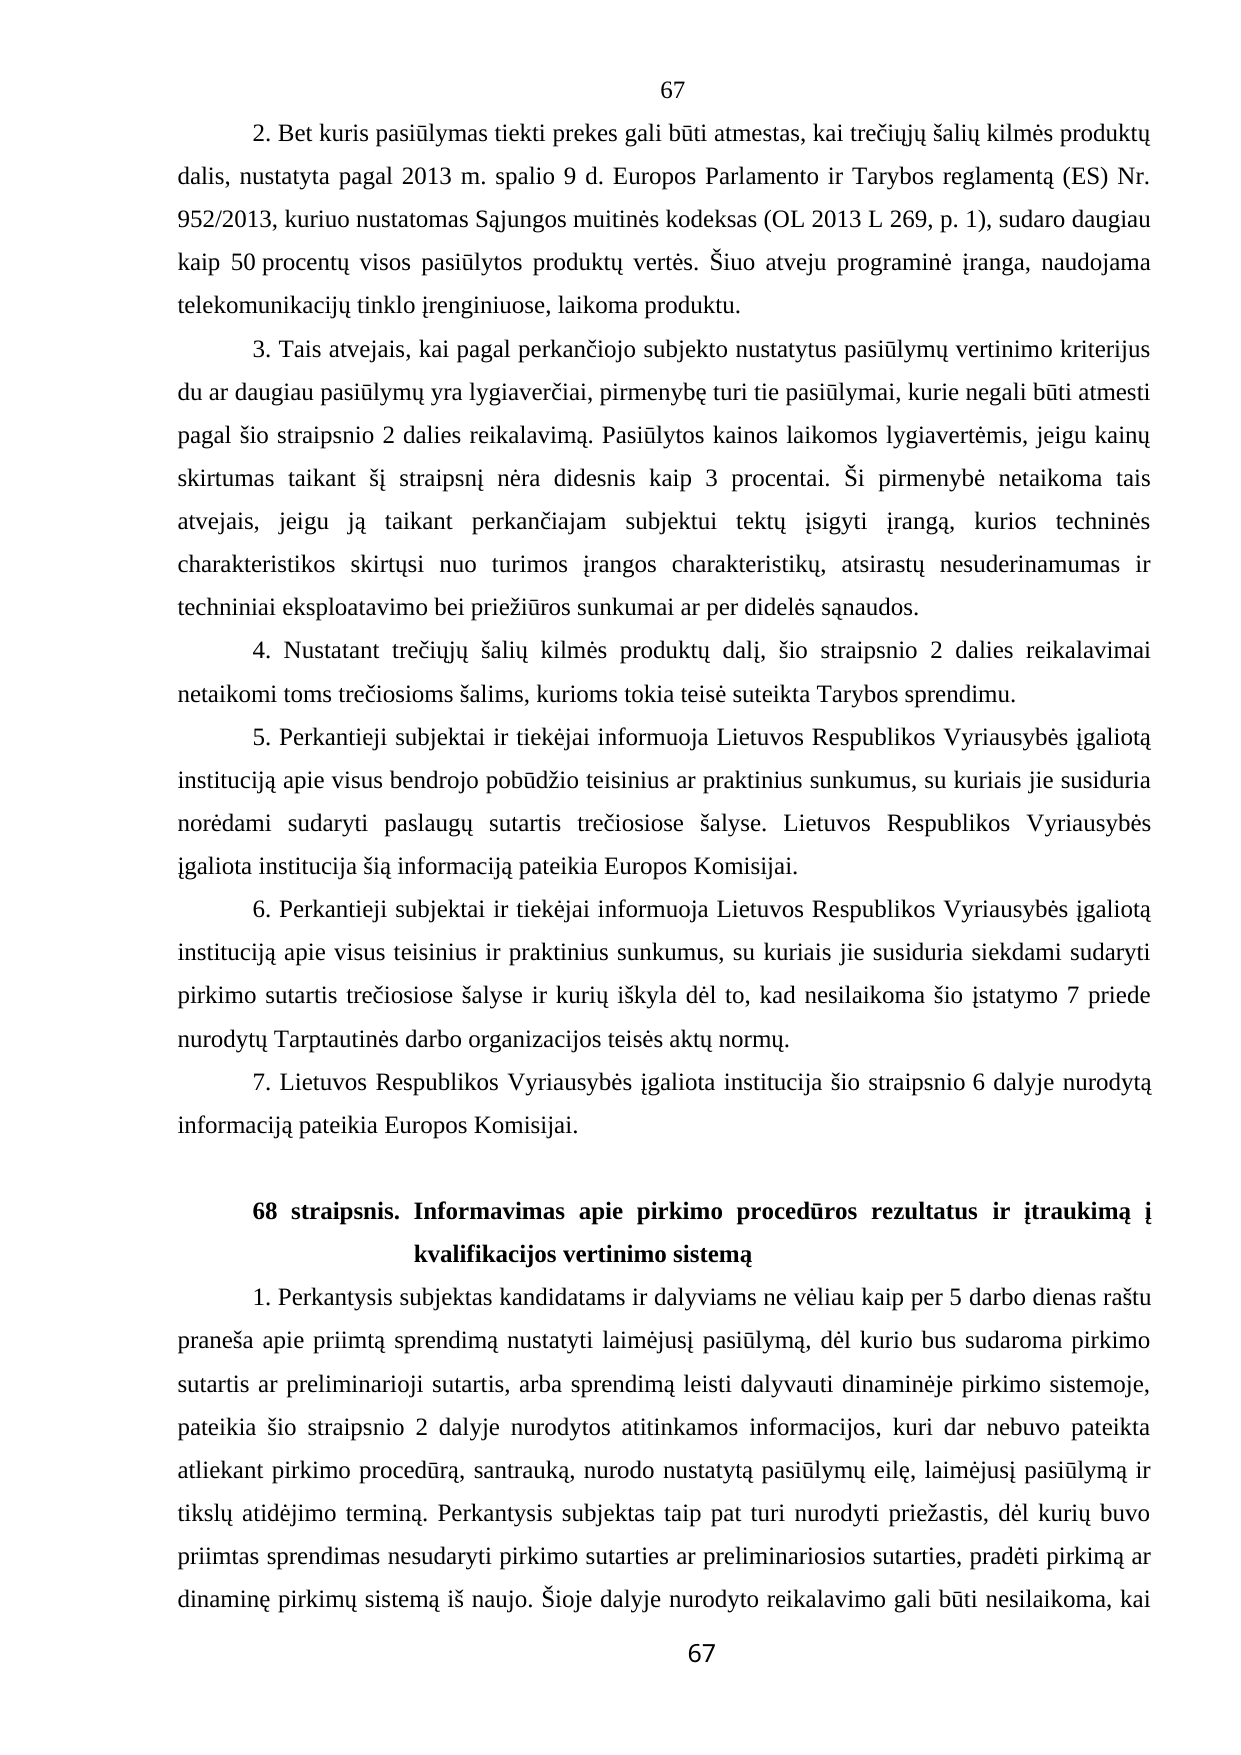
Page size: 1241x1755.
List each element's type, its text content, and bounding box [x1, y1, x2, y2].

text 68 straipsnis. Informavimas apie pirkimo procedūros rezultatus ir įtraukimą į kvalifikacijos vertinimo sistemą [252, 1196, 1152, 1268]
text 7. Lietuvos Respublikos Vyriausybės įgaliota institucija šio straipsnio 6 dalyje nurodytą informaciją pateikia Europos Komisijai. [177, 1067, 1152, 1139]
text 3. Tais atvejais, kai pagal perkančiojo subjekto nustatytus pasiūlymų vertinimo kriterijus du ar daugiau pasiūlymų yra lygiaverčiai, pirmenybę turi tie pasiūlymai, kurie negali būti atmesti pagal šio straipsnio 2 dalies reikalavimą. Pasiūlytos kainos laikomos lygiavertėmis, jeigu kainų skirtumas taikant šį straipsnį nėra didesnis kaip 3 procentai. Ši pirmenybė netaikoma tais atvejais, jeigu ją taikant perkančiajam subjektui tektų įsigyti įrangą, kurios techninės charakteristikos skirtųsi nuo turimos įrangos charakteristikų, atsirastų nesuderinamumas ir techniniai eksploatavimo bei priežiūros sunkumai ar per didelės sąnaudos. [177, 334, 1152, 621]
text 5. Perkantieji subjektai ir tiekėjai informuoja Lietuvos Respublikos Vyriausybės įgaliotą instituciją apie visus bendrojo pobūdžio teisinius ar praktinius sunkumus, su kuriais jie susiduria norėdami sudaryti paslaugų sutartis trečiosiose šalyse. Lietuvos Respublikos Vyriausybės įgaliota institucija šią informaciją pateikia Europos Komisijai. [177, 722, 1152, 880]
text 1. Perkantysis subjektas kandidatams ir dalyviams ne vėliau kaip per 5 darbo dienas raštu praneša apie priimtą sprendimą nustatyti laimėjusį pasiūlymą, dėl kurio bus sudaroma pirkimo sutartis ar preliminarioji sutartis, arba sprendimą leisti dalyvauti dinaminėje pirkimo sistemoje, pateikia šio straipsnio 2 dalyje nurodytos atitinkamos informacijos, kuri dar nebuvo pateikta atliekant pirkimo procedūrą, santrauką, nurodo nustatytą pasiūlymų eilę, laimėjusį pasiūlymą ir tikslų atidėjimo terminą. Perkantysis subjektas taip pat turi nurodyti priežastis, dėl kurių buvo priimtas sprendimas nesudaryti pirkimo sutarties ar preliminariosios sutarties, pradėti pirkimą ar dinaminę pirkimų sistemą iš naujo. Šioje dalyje nurodyto reikalavimo gali būti nesilaikoma, kai [177, 1282, 1152, 1613]
text 4. Nustatant trečiųjų šalių kilmės produktų dalį, šio straipsnio 2 dalies reikalavimai netaikomi toms trečiosioms šalims, kurioms tokia teisė suteikta Tarybos sprendimu. [177, 636, 1152, 707]
text 2. Bet kuris pasiūlymas tiekti prekes gali būti atmestas, kai trečiųjų šalių kilmės produktų dalis, nustatyta pagal 2013 m. spalio 9 d. Europos Parlamento ir Tarybos reglamentą (ES) Nr. 952/2013, kuriuo nustatomas Sąjungos muitinės kodeksas (OL 2013 L 269, p. 1), sudaro daugiau kaip 50 procentų visos pasiūlytos produktų vertės. Šiuo atveju programinė įranga, naudojama telekomunikacijų tinklo įrenginiuose, laikoma produktu. [177, 118, 1152, 319]
text 6. Perkantieji subjektai ir tiekėjai informuoja Lietuvos Respublikos Vyriausybės įgaliotą instituciją apie visus teisinius ir praktinius sunkumus, su kuriais jie susiduria siekdami sudaryti pirkimo sutartis trečiosiose šalyse ir kurių iškyla dėl to, kad nesilaikoma šio įstatymo 7 priede nurodytų Tarptautinės darbo organizacijos teisės aktų normų. [177, 894, 1152, 1052]
